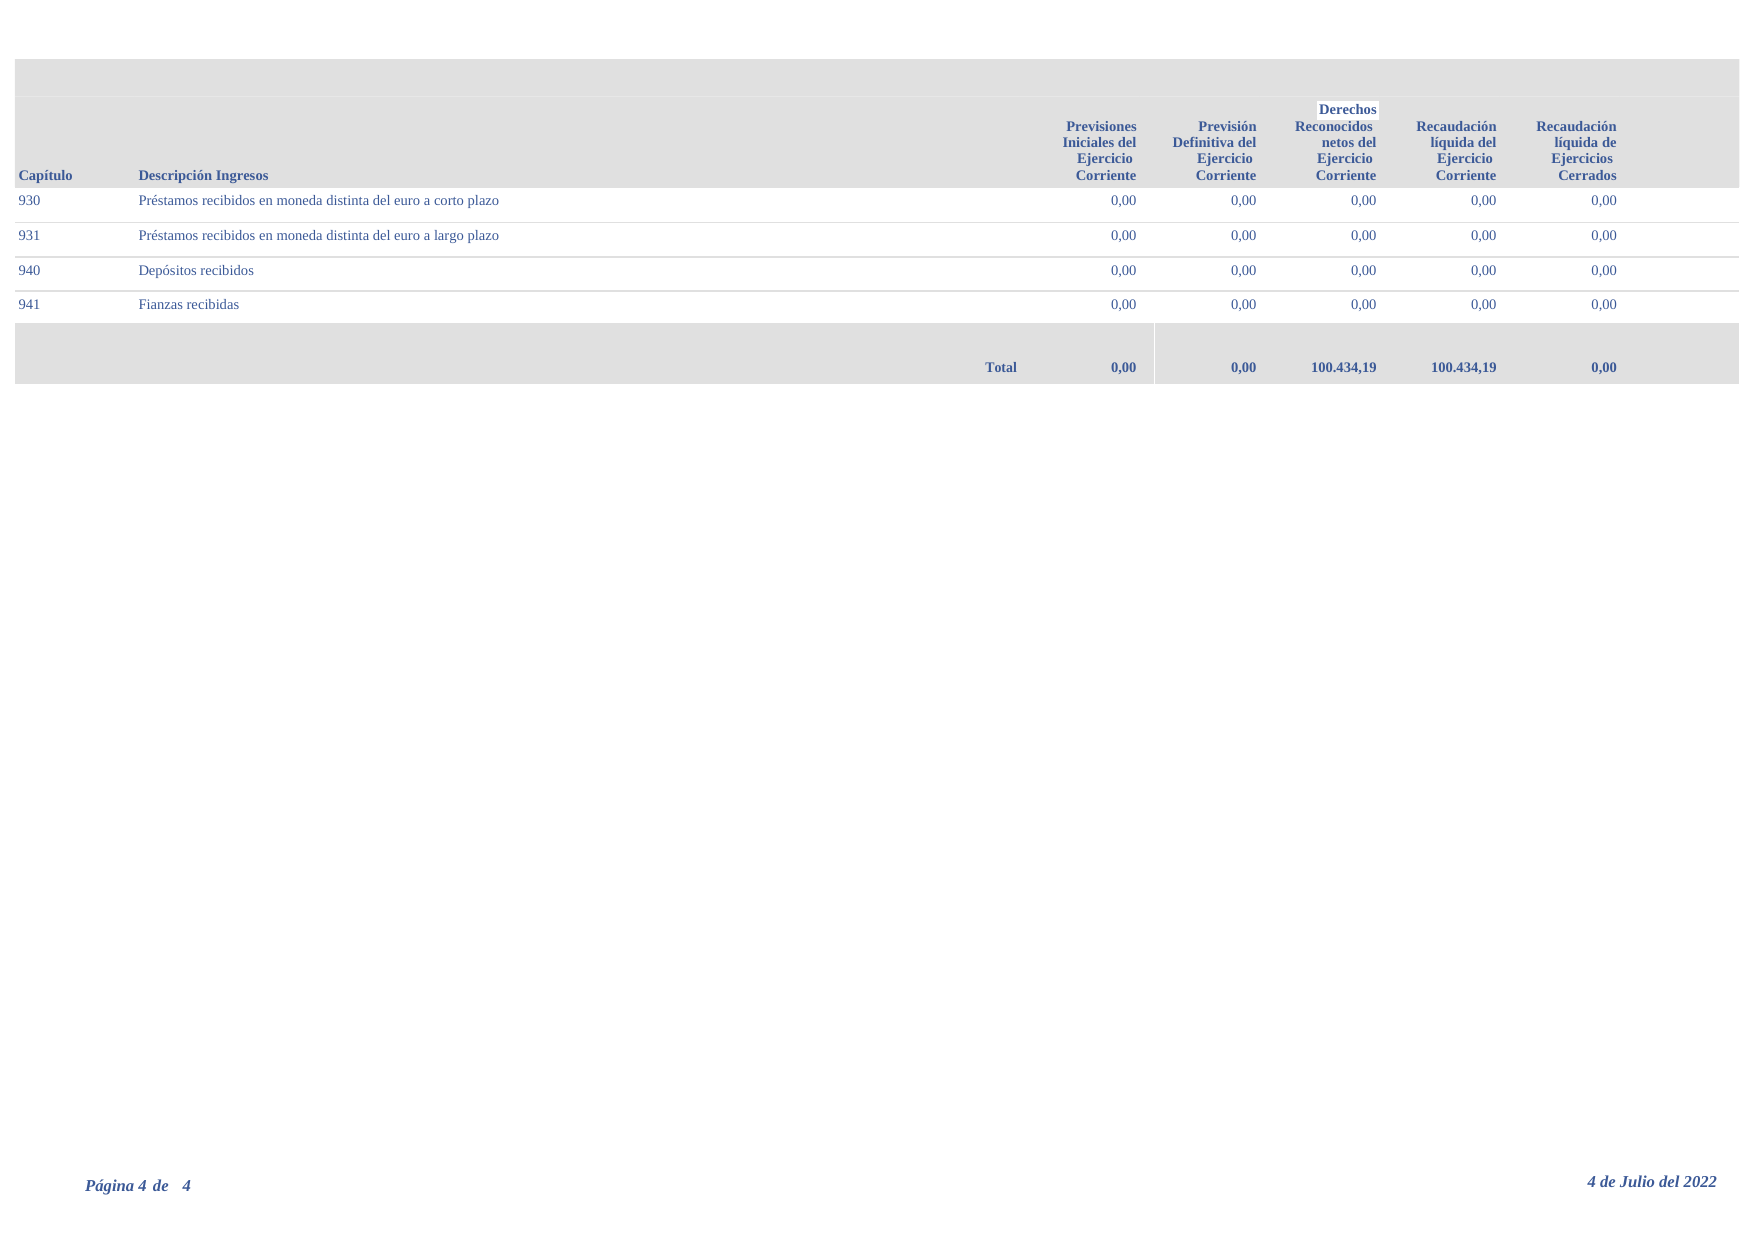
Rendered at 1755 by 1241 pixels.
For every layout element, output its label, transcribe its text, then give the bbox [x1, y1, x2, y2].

table_cell [741, 292, 1039, 323]
table_cell 0,00 [1516, 323, 1739, 384]
table_cell 931 [15, 223, 105, 256]
table_cell 0,00 [1276, 188, 1396, 222]
table_cell [741, 188, 1039, 222]
table_cell 100.434,19 [1276, 323, 1396, 384]
table_cell 0,00 [1276, 292, 1396, 323]
table_cell 0,00 [1039, 223, 1154, 256]
table_cell [741, 258, 1039, 290]
table_cell 0,00 [1039, 292, 1154, 323]
table_cell Préstamos recibidos en moneda distinta del euro a largo plazo [105, 223, 741, 256]
table_cell 930 [15, 188, 105, 222]
table_cell 0,00 [1155, 258, 1276, 290]
table_cell 0,00 [1155, 292, 1276, 323]
table_cell 0,00 [1039, 323, 1154, 384]
table_cell 0,00 [1155, 323, 1276, 384]
table_cell 0,00 [1039, 188, 1154, 222]
table_cell 100.434,19 [1396, 323, 1516, 384]
table_cell 0,00 [1516, 258, 1739, 290]
table_cell 0,00 [1516, 223, 1739, 256]
table_cell 0,00 [1516, 188, 1739, 222]
table_cell [741, 223, 1039, 256]
table_cell 0,00 [1396, 292, 1516, 323]
table_cell 0,00 [1516, 292, 1739, 323]
table_cell Total [741, 323, 1039, 384]
table_cell Depósitos recibidos [105, 258, 741, 290]
table_cell 0,00 [1155, 223, 1276, 256]
table_cell 0,00 [1276, 258, 1396, 290]
table_cell 0,00 [1276, 223, 1396, 256]
table_cell 0,00 [1396, 258, 1516, 290]
table_cell 940 [15, 258, 105, 290]
table_cell [105, 323, 741, 384]
table_cell [15, 323, 105, 384]
table_cell Préstamos recibidos en moneda distinta del euro a corto plazo [105, 188, 741, 222]
table_cell 941 [15, 292, 105, 323]
table_cell 0,00 [1039, 258, 1154, 290]
table_cell 0,00 [1396, 223, 1516, 256]
table_cell 0,00 [1155, 188, 1276, 222]
table_cell Fianzas recibidas [105, 292, 741, 323]
table_cell 0,00 [1396, 188, 1516, 222]
